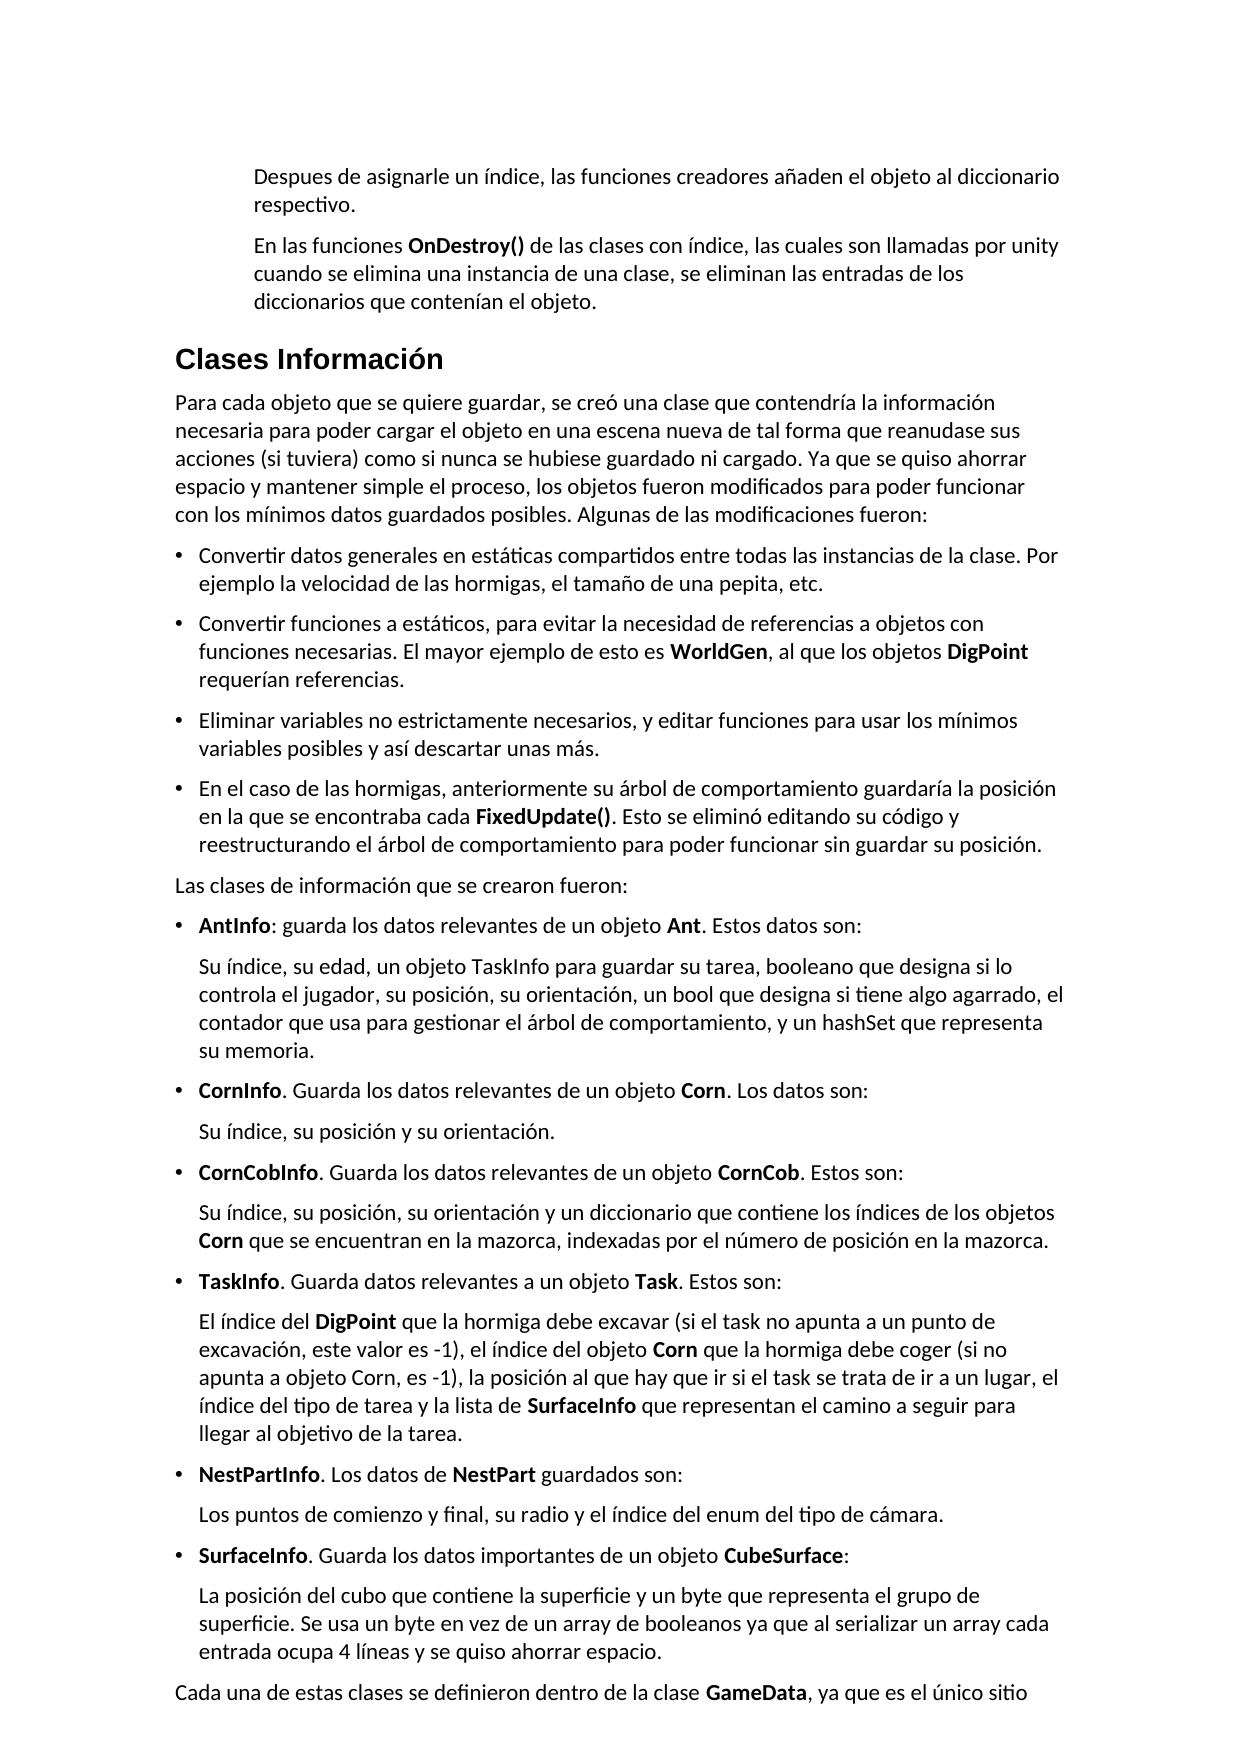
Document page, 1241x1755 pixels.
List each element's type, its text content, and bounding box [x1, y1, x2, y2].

text Cada una de estas clases se definieron dentro de la clase GameData, ya que es el único sitio [175, 1678, 1065, 1706]
list El índice del DigPoint que la hormiga debe excavar (si el task no apunta a un punto de excavación, este valor es -1), el índice del objeto Corn que la hormiga debe coger (si no apunta a objeto Corn, es -1), la posición al que hay que ir si el task se trata de ir a un lugar, el índice del tipo de tarea y la lista de SurfaceInfo que representan el camino a seguir para llegar al objetivo de la tarea. [175, 1307, 1065, 1447]
list Eliminar variables no estrictamente necesarios, y editar funciones para usar los mínimos variables posibles y así descartar unas más. [175, 706, 1065, 762]
text Las clases de información que se crearon fueron: [175, 871, 1065, 899]
list SurfaceInfo. Guarda los datos importantes de un objeto CubeSurface: [175, 1541, 1065, 1569]
list TaskInfo. Guarda datos relevantes a un objeto Task. Estos son: [175, 1267, 1065, 1295]
list En las funciones OnDestroy() de las clases con índice, las cuales son llamadas por unity cuando se elimina una instancia de una clase, se eliminan las entradas de los diccionarios que contenían el objeto. [212, 231, 1065, 315]
list La posición del cubo que contiene la superficie y un byte que representa el grupo de superficie. Se usa un byte en vez de un array de booleanos ya que al serializar un array cada entrada ocupa 4 líneas y se quiso ahorrar espacio. [175, 1581, 1065, 1666]
list Su índice, su posición, su orientación y un diccionario que contiene los índices de los objetos Corn que se encuentran en la mazorca, indexadas por el número de posición en la mazorca. [175, 1198, 1065, 1254]
list CornInfo. Guarda los datos relevantes de un objeto Corn. Los datos son: [175, 1077, 1065, 1105]
list NestPartInfo. Los datos de NestPart guardados son: [175, 1460, 1065, 1488]
subtitle Clases Información [175, 342, 1065, 376]
list En el caso de las hormigas, anteriormente su árbol de comportamiento guardaría la posición en la que se encontraba cada FixedUpdate(). Esto se eliminó editando su código y reestructurando el árbol de comportamiento para poder funcionar sin guardar su posición. [175, 774, 1065, 858]
list CornCobInfo. Guarda los datos relevantes de un objeto CornCob. Estos son: [175, 1158, 1065, 1186]
list Los puntos de comienzo y final, su radio y el índice del enum del tipo de cámara. [175, 1500, 1065, 1528]
text Para cada objeto que se quiere guardar, se creó una clase que contendría la información necesaria para poder cargar el objeto en una escena nueva de tal forma que reanudase sus acciones (si tuviera) como si nunca se hubiese guardado ni cargado. Ya que se quiso ahorrar espacio y mantener simple el proceso, los objetos fueron modificados para poder funcionar con los mínimos datos guardados posibles. Algunas de las modificaciones fueron: [175, 388, 1065, 528]
list Convertir funciones a estáticos, para evitar la necesidad de referencias a objetos con funciones necesarias. El mayor ejemplo de esto es WorldGen, al que los objetos DigPoint requerían referencias. [175, 609, 1065, 693]
list Su índice, su posición y su orientación. [175, 1117, 1065, 1145]
list Convertir datos generales en estáticas compartidos entre todas las instancias de la clase. Por ejemplo la velocidad de las hormigas, el tamaño de una pepita, etc. [175, 541, 1065, 597]
list AntInfo: guarda los datos relevantes de un objeto Ant. Estos datos son: [175, 912, 1065, 939]
list Su índice, su edad, un objeto TaskInfo para guardar su tarea, booleano que designa si lo controla el jugador, su posición, su orientación, un bool que designa si tiene algo agarrado, el contador que usa para gestionar el árbol de comportamiento, y un hashSet que representa su memoria. [175, 952, 1065, 1064]
list Despues de asignarle un índice, las funciones creadores añaden el objeto al diccionario respectivo. [212, 162, 1065, 218]
